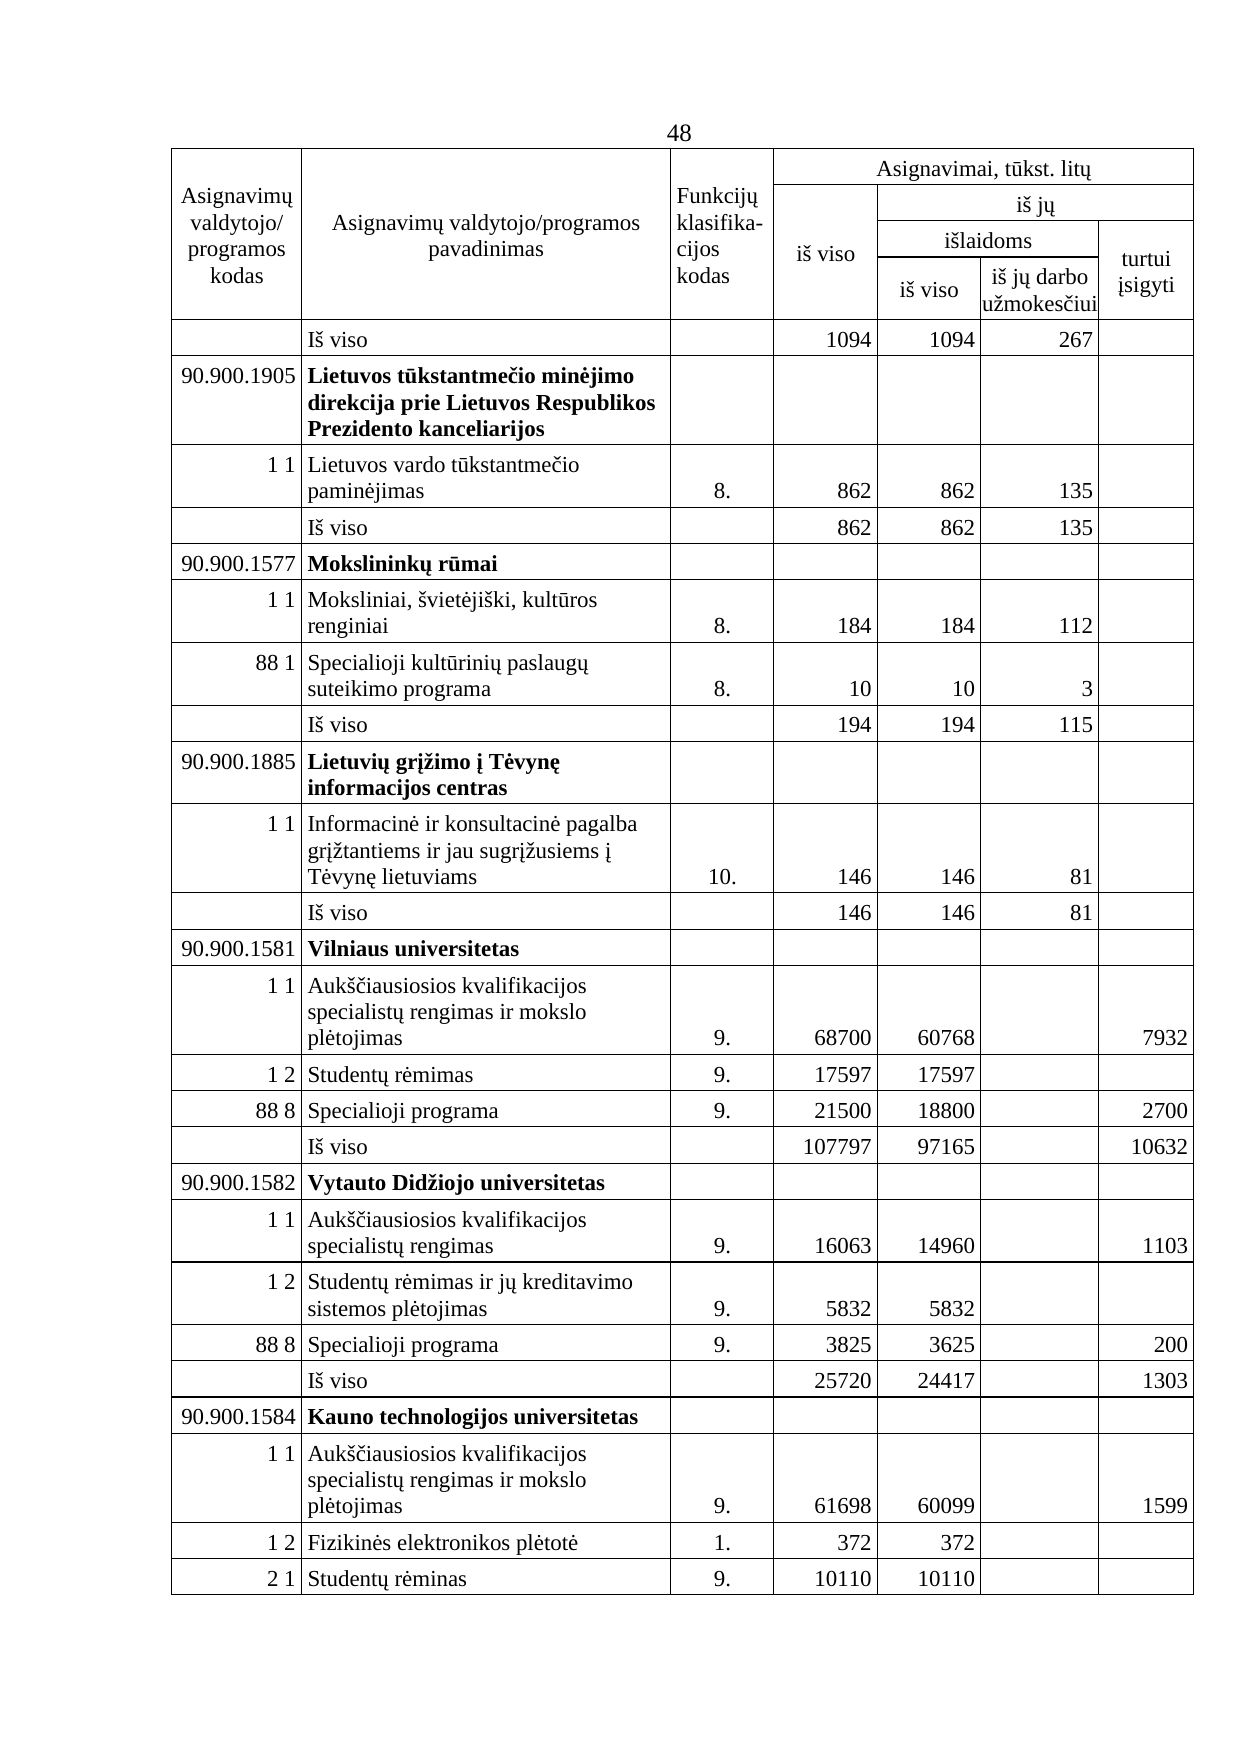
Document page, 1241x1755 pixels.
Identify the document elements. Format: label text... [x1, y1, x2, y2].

table_cell [671, 1361, 773, 1396]
table_cell 112 [981, 580, 1098, 642]
table_cell 1599 [1099, 1434, 1193, 1522]
table_cell 194 [774, 706, 877, 741]
table_cell 200 [1099, 1325, 1193, 1360]
table_cell Iš viso [302, 893, 670, 928]
table_cell 862 [878, 508, 980, 543]
table_cell 25720 [774, 1361, 877, 1396]
table_cell [1099, 804, 1193, 892]
table_cell 146 [774, 804, 877, 892]
table_cell [981, 356, 1098, 444]
table_cell [1099, 643, 1193, 704]
table_cell 17597 [774, 1055, 877, 1090]
table_cell [981, 1164, 1098, 1199]
table_cell [172, 1127, 301, 1162]
table_cell [671, 930, 773, 965]
table_cell 372 [878, 1523, 980, 1558]
table_cell [671, 742, 773, 803]
table_cell 862 [774, 508, 877, 543]
table_cell 9. [671, 1263, 773, 1324]
table_cell [1099, 580, 1193, 642]
table_cell iš jų [878, 185, 1193, 220]
table_cell [981, 1325, 1098, 1360]
table_cell 97165 [878, 1127, 980, 1162]
table_cell Aukščiausiosios kvalifikacijos specialistų rengimas ir mokslo plėtojimas [302, 966, 670, 1054]
table_cell [774, 742, 877, 803]
table_cell 3825 [774, 1325, 877, 1360]
table_cell [981, 1398, 1098, 1433]
table_cell 184 [878, 580, 980, 642]
table_cell 17597 [878, 1055, 980, 1090]
table_cell [981, 544, 1098, 579]
table_cell 90.900.1905 [172, 356, 301, 444]
table_cell 135 [981, 508, 1098, 543]
table_cell 9. [671, 966, 773, 1054]
table_cell Informacinė ir konsultacinė pagalba grįžtantiems ir jau sugrįžusiems į Tėvynę lietuviams [302, 804, 670, 892]
table_cell Specialioji programa [302, 1091, 670, 1126]
table_cell 1 1 [172, 445, 301, 507]
table_cell 9. [671, 1434, 773, 1522]
table_cell 267 [981, 320, 1098, 355]
table_cell [1099, 1055, 1193, 1090]
table_cell [671, 320, 773, 355]
table_cell [981, 930, 1098, 965]
table_cell Vytauto Didžiojo universitetas [302, 1164, 670, 1199]
table_cell 60768 [878, 966, 980, 1054]
table_cell iš viso [774, 185, 877, 319]
table_cell 9. [671, 1559, 773, 1594]
table_cell [671, 1127, 773, 1162]
table_cell 8. [671, 580, 773, 642]
table_cell 5832 [878, 1263, 980, 1324]
table_cell 1. [671, 1523, 773, 1558]
table_cell [981, 1559, 1098, 1594]
table_cell 5832 [774, 1263, 877, 1324]
table_cell [774, 930, 877, 965]
table_cell 1 2 [172, 1055, 301, 1090]
table_cell 10110 [878, 1559, 980, 1594]
table_cell 9. [671, 1200, 773, 1261]
table_cell 90.900.1582 [172, 1164, 301, 1199]
table_cell [774, 1164, 877, 1199]
table_cell Specialioji programa [302, 1325, 670, 1360]
table_cell [671, 356, 773, 444]
table_header Asignavimų valdytojo/ programos kodas [172, 149, 301, 319]
table_cell 9. [671, 1055, 773, 1090]
table_cell [1099, 508, 1193, 543]
table_cell 10 [774, 643, 877, 704]
table_cell [1099, 320, 1193, 355]
table_cell 18800 [878, 1091, 980, 1126]
table_cell 60099 [878, 1434, 980, 1522]
table_cell [774, 544, 877, 579]
table_cell 90.900.1885 [172, 742, 301, 803]
table_cell turtui įsigyti [1099, 221, 1193, 319]
table_cell [671, 706, 773, 741]
table_cell 115 [981, 706, 1098, 741]
table_cell [172, 893, 301, 928]
table_cell 10632 [1099, 1127, 1193, 1162]
table_cell 88 8 [172, 1091, 301, 1126]
table_cell Kauno technologijos universitetas [302, 1398, 670, 1433]
table_cell [172, 1361, 301, 1396]
table_cell 3 [981, 643, 1098, 704]
table_cell 10. [671, 804, 773, 892]
table_cell 3625 [878, 1325, 980, 1360]
table_cell 1 1 [172, 966, 301, 1054]
table_cell [981, 1523, 1098, 1558]
table_cell [1099, 1523, 1193, 1558]
table_cell [1099, 930, 1193, 965]
table_cell [1099, 445, 1193, 507]
table_cell 1303 [1099, 1361, 1193, 1396]
table_cell 146 [878, 804, 980, 892]
table_cell Specialioji kultūrinių paslaugų suteikimo programa [302, 643, 670, 704]
table_cell [878, 1164, 980, 1199]
table_cell Studentų rėmimas [302, 1055, 670, 1090]
table_cell 146 [878, 893, 980, 928]
table_cell 81 [981, 804, 1098, 892]
table_cell Aukščiausiosios kvalifikacijos specialistų rengimas ir mokslo plėtojimas [302, 1434, 670, 1522]
table_cell 1 1 [172, 1434, 301, 1522]
table_cell 10110 [774, 1559, 877, 1594]
table_cell 1094 [878, 320, 980, 355]
table_cell 372 [774, 1523, 877, 1558]
table_cell [878, 930, 980, 965]
table_cell iš jų darbo užmokesčiui [981, 258, 1098, 319]
table_header Asignavimai, tūkst. litų [774, 149, 1193, 184]
table_cell [981, 742, 1098, 803]
table_cell [1099, 706, 1193, 741]
table_cell Aukščiausiosios kvalifikacijos specialistų rengimas [302, 1200, 670, 1261]
table_cell [1099, 1398, 1193, 1433]
table_cell Iš viso [302, 1361, 670, 1396]
table_cell Studentų rėminas [302, 1559, 670, 1594]
table_cell [981, 1361, 1098, 1396]
table_cell [172, 706, 301, 741]
table_cell 16063 [774, 1200, 877, 1261]
table_cell [981, 1434, 1098, 1522]
table_cell Fizikinės elektronikos plėtotė [302, 1523, 670, 1558]
table_header Asignavimų valdytojo/programos pavadinimas [302, 149, 670, 319]
table_cell [981, 1091, 1098, 1126]
table_header Funkcijų klasifika-cijos kodas [671, 149, 773, 319]
table_cell [671, 1398, 773, 1433]
table_cell Iš viso [302, 320, 670, 355]
table_cell iš viso [878, 258, 980, 319]
table_cell [981, 966, 1098, 1054]
table_cell [172, 320, 301, 355]
table_cell 88 8 [172, 1325, 301, 1360]
table_cell 1 2 [172, 1263, 301, 1324]
table_cell 1103 [1099, 1200, 1193, 1261]
table_cell Moksliniai, švietėjiški, kultūros renginiai [302, 580, 670, 642]
table_cell 135 [981, 445, 1098, 507]
table_cell 107797 [774, 1127, 877, 1162]
table_cell [671, 544, 773, 579]
table_cell [774, 1398, 877, 1433]
table_cell Studentų rėmimas ir jų kreditavimo sistemos plėtojimas [302, 1263, 670, 1324]
table_cell 862 [774, 445, 877, 507]
table_cell [1099, 893, 1193, 928]
table_cell [981, 1127, 1098, 1162]
table_cell 90.900.1577 [172, 544, 301, 579]
table_cell [878, 1398, 980, 1433]
table_cell [878, 356, 980, 444]
table_cell [878, 742, 980, 803]
table_cell Iš viso [302, 1127, 670, 1162]
table_cell 8. [671, 445, 773, 507]
table_cell 146 [774, 893, 877, 928]
table_cell [671, 893, 773, 928]
table_cell [1099, 1559, 1193, 1594]
table_cell Lietuvos vardo tūkstantmečio paminėjimas [302, 445, 670, 507]
table_cell 14960 [878, 1200, 980, 1261]
table_cell [172, 508, 301, 543]
table_cell 24417 [878, 1361, 980, 1396]
table_cell [1099, 356, 1193, 444]
table_cell Lietuvos tūkstantmečio minėjimo direkcija prie Lietuvos Respublikos Prezidento kanceliarijos [302, 356, 670, 444]
table_cell [1099, 1164, 1193, 1199]
table_cell 61698 [774, 1434, 877, 1522]
table_cell 184 [774, 580, 877, 642]
table_cell [774, 356, 877, 444]
table_cell 81 [981, 893, 1098, 928]
table_cell 10 [878, 643, 980, 704]
table_cell [1099, 1263, 1193, 1324]
table_cell 9. [671, 1091, 773, 1126]
table_cell Vilniaus universitetas [302, 930, 670, 965]
table_cell 1094 [774, 320, 877, 355]
table_cell [878, 544, 980, 579]
table_cell 862 [878, 445, 980, 507]
table_cell [671, 508, 773, 543]
table_cell [671, 1164, 773, 1199]
table_cell 21500 [774, 1091, 877, 1126]
table_cell 7932 [1099, 966, 1193, 1054]
table_cell 68700 [774, 966, 877, 1054]
table_cell 90.900.1584 [172, 1398, 301, 1433]
table_cell 1 1 [172, 804, 301, 892]
table_cell [981, 1263, 1098, 1324]
table_cell Iš viso [302, 508, 670, 543]
table_cell 2700 [1099, 1091, 1193, 1126]
table_cell išlaidoms [878, 221, 1098, 256]
table_cell [1099, 742, 1193, 803]
table_cell 88 1 [172, 643, 301, 704]
table_cell 8. [671, 643, 773, 704]
table_cell 1 1 [172, 580, 301, 642]
table_cell Iš viso [302, 706, 670, 741]
table_cell 2 1 [172, 1559, 301, 1594]
table_cell 1 2 [172, 1523, 301, 1558]
table_cell Lietuvių grįžimo į Tėvynę informacijos centras [302, 742, 670, 803]
table_cell 9. [671, 1325, 773, 1360]
table_cell 1 1 [172, 1200, 301, 1261]
table_cell Mokslininkų rūmai [302, 544, 670, 579]
table_cell 90.900.1581 [172, 930, 301, 965]
table_cell 194 [878, 706, 980, 741]
table_cell [981, 1200, 1098, 1261]
table_cell [981, 1055, 1098, 1090]
table_cell [1099, 544, 1193, 579]
